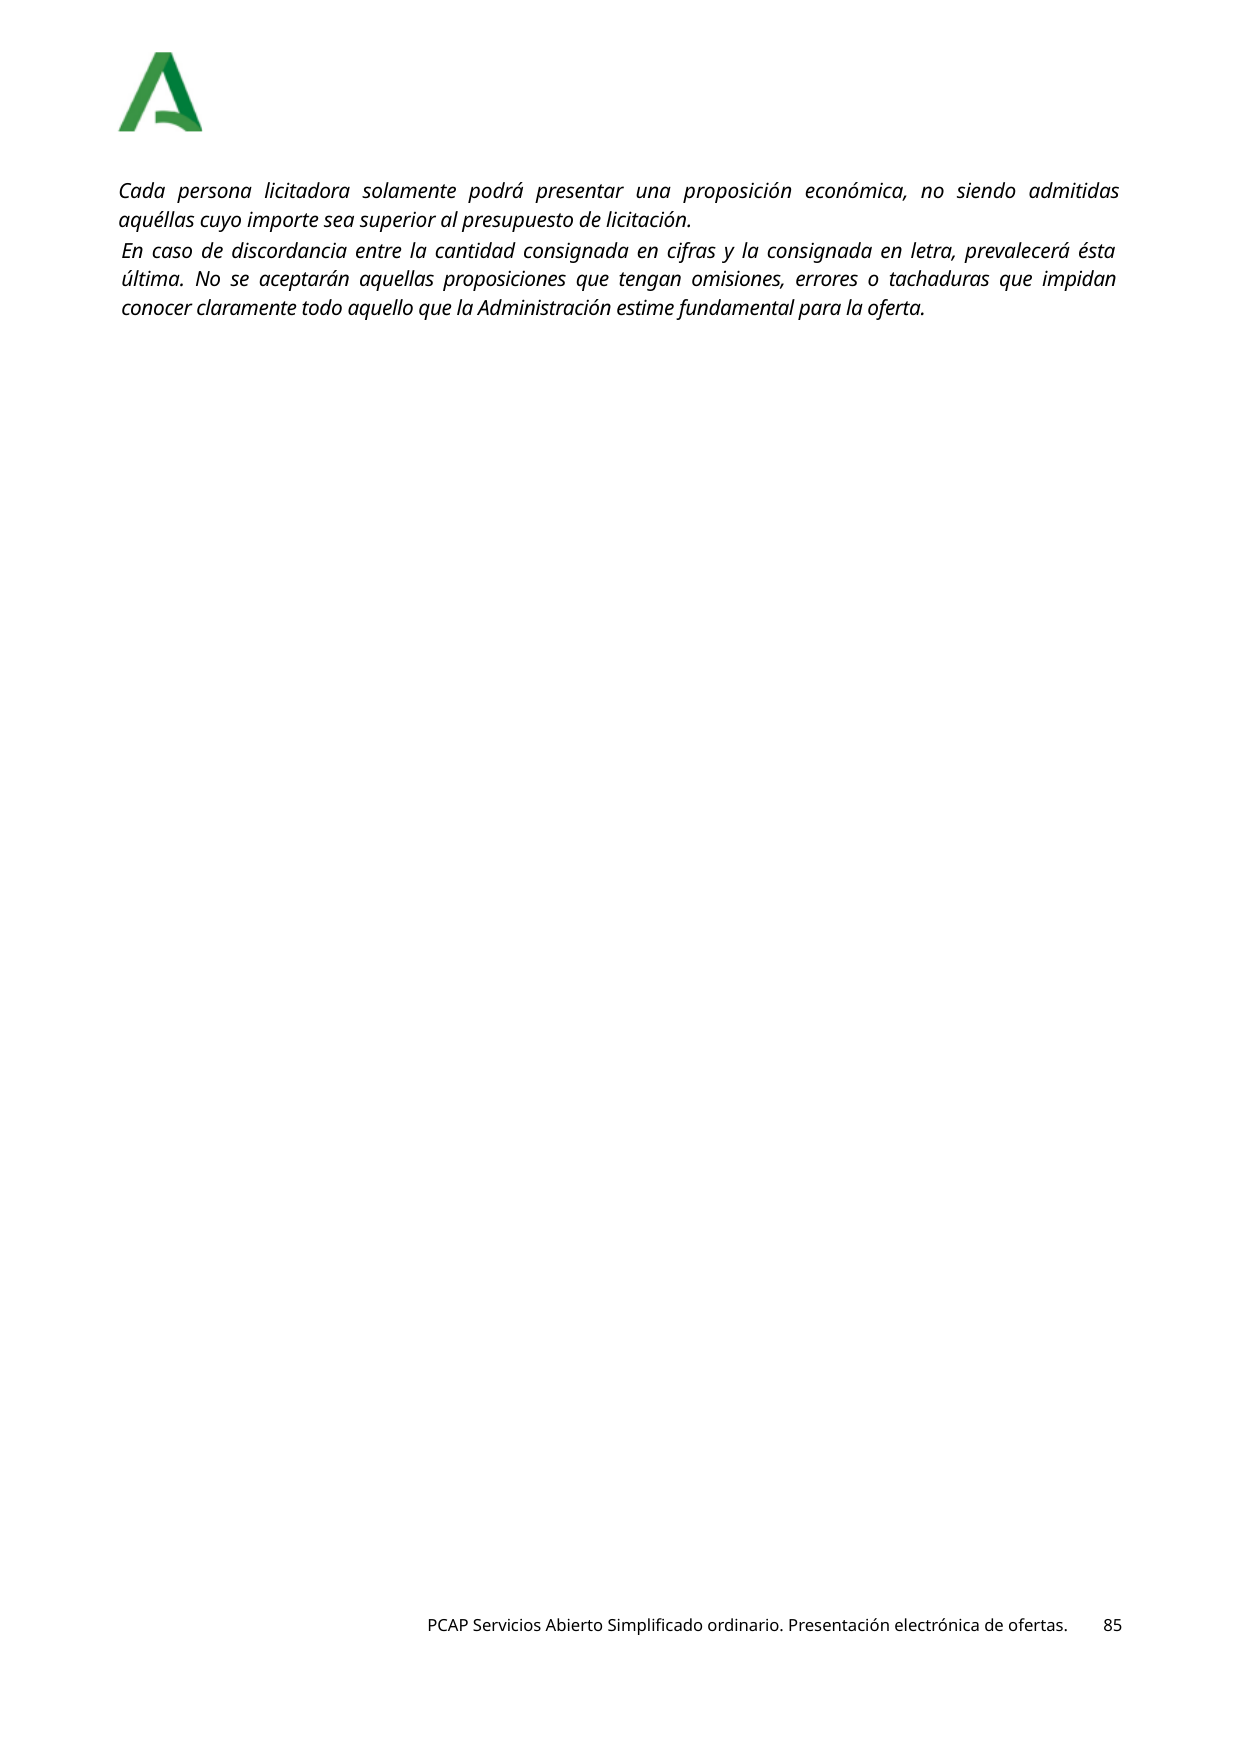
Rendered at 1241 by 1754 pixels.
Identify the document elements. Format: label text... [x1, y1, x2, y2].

text Cada persona licitadora solamente podrá presentar una proposición económica, no siendo admitidas aquéllas cuyo importe sea superior al presupuesto de licitación. [118, 176, 1122, 233]
text En caso de discordancia entre la cantidad consignada en cifras y la consignada en letra, prevalecerá ésta última. No se aceptarán aquellas proposiciones que tengan omisiones, errores o tachaduras que impidan conocer claramente todo aquello que la Administración estime fundamental para la oferta. [118, 233, 1122, 324]
picture [171, 9, 203, 151]
